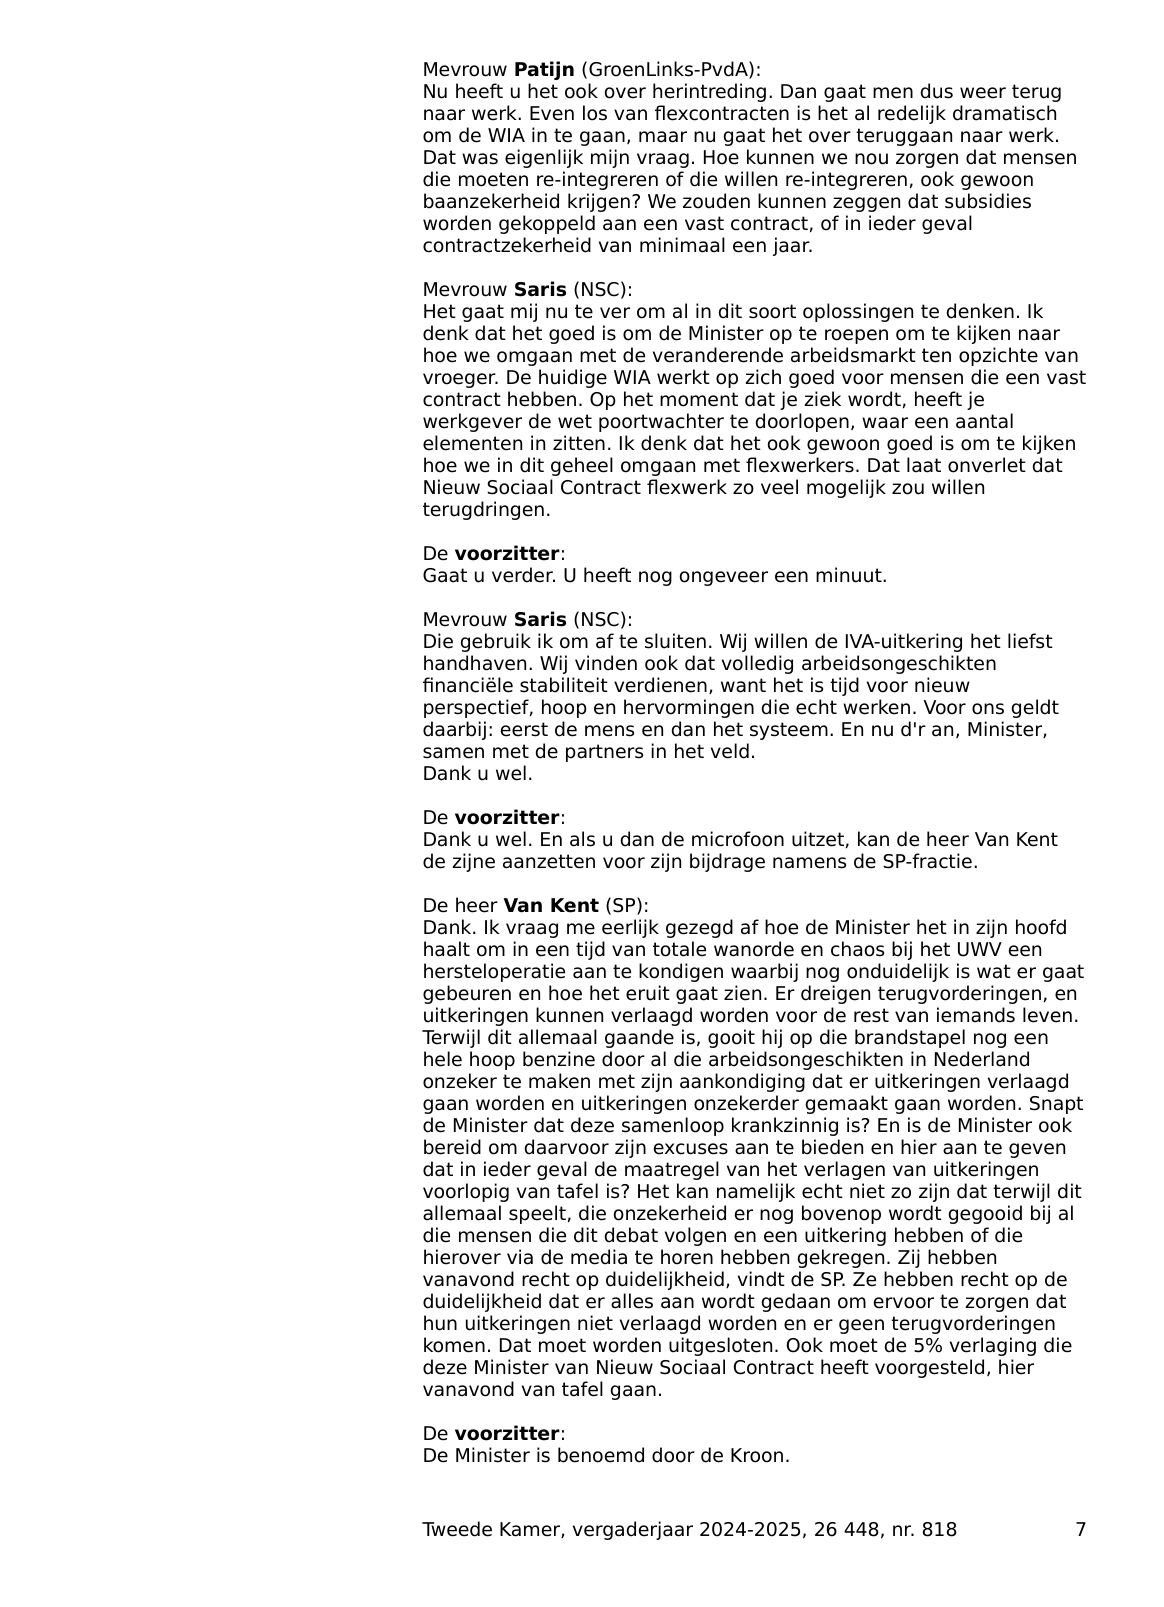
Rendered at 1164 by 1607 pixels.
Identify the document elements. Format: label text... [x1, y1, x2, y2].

text De Minister is benoemd door de Kroon. [422, 1445, 1087, 1467]
text Het gaat mij nu te ver om al in dit soort oplossingen te denken. Ik denk dat het goed is om de Minister op te roepen om te kijken naar hoe we omgaan met de veranderende arbeidsmarkt ten opzichte van vroeger. De huidige WIA werkt op zich goed voor mensen die een vast contract hebben. Op het moment dat je ziek wordt, heeft je werkgever de wet poortwachter te doorlopen, waar een aantal elementen in zitten. Ik denk dat het ook gewoon goed is om te kijken hoe we in dit geheel omgaan met flexwerkers. Dat laat onverlet dat Nieuw Sociaal Contract flexwerk zo veel mogelijk zou willen terugdringen. [422, 301, 1087, 521]
text Dank u wel. En als u dan de microfoon uitzet, kan de heer Van Kent de zijne aanzetten voor zijn bijdrage namens de SP-fractie. [422, 829, 1087, 873]
text De voorzitter: [422, 1423, 1087, 1445]
text Mevrouw Patijn (GroenLinks-PvdA): [422, 59, 1087, 81]
text Mevrouw Saris (NSC): [422, 279, 1087, 301]
text Dank. Ik vraag me eerlijk gezegd af hoe de Minister het in zijn hoofd haalt om in een tijd van totale wanorde en chaos bij het UWV een hersteloperatie aan te kondigen waarbij nog onduidelijk is wat er gaat gebeuren en hoe het eruit gaat zien. Er dreigen terugvorderingen, en uitkeringen kunnen verlaagd worden voor de rest van iemands leven. Terwijl dit allemaal gaande is, gooit hij op die brandstapel nog een hele hoop benzine door al die arbeidsongeschikten in Nederland onzeker te maken met zijn aankondiging dat er uitkeringen verlaagd gaan worden en uitkeringen onzekerder gemaakt gaan worden. Snapt de Minister dat deze samenloop krankzinnig is? En is de Minister ook bereid om daarvoor zijn excuses aan te bieden en hier aan te geven dat in ieder geval de maatregel van het verlagen van uitkeringen voorlopig van tafel is? Het kan namelijk echt niet zo zijn dat terwijl dit allemaal speelt, die onzekerheid er nog bovenop wordt gegooid bij al die mensen die dit debat volgen en een uitkering hebben of die hierover via de media te horen hebben gekregen. Zij hebben vanavond recht op duidelijkheid, vindt de SP. Ze hebben recht op de duidelijkheid dat er alles aan wordt gedaan om ervoor te zorgen dat hun uitkeringen niet verlaagd worden en er geen terugvorderingen komen. Dat moet worden uitgesloten. Ook moet de 5% verlaging die deze Minister van Nieuw Sociaal Contract heeft voorgesteld, hier vanavond van tafel gaan. [422, 917, 1087, 1401]
text De voorzitter: [422, 543, 1087, 565]
text Gaat u verder. U heeft nog ongeveer een minuut. [422, 565, 1087, 587]
text Dank u wel. [422, 763, 1087, 785]
text De voorzitter: [422, 807, 1087, 829]
text Nu heeft u het ook over herintreding. Dan gaat men dus weer terug naar werk. Even los van flexcontracten is het al redelijk dramatisch om de WIA in te gaan, maar nu gaat het over teruggaan naar werk. Dat was eigenlijk mijn vraag. Hoe kunnen we nou zorgen dat mensen die moeten re-integreren of die willen re-integreren, ook gewoon baanzekerheid krijgen? We zouden kunnen zeggen dat subsidies worden gekoppeld aan een vast contract, of in ieder geval contractzekerheid van minimaal een jaar. [422, 81, 1087, 257]
text Mevrouw Saris (NSC): [422, 609, 1087, 631]
text Die gebruik ik om af te sluiten. Wij willen de IVA-uitkering het liefst handhaven. Wij vinden ook dat volledig arbeidsongeschikten financiële stabiliteit verdienen, want het is tijd voor nieuw perspectief, hoop en hervormingen die echt werken. Voor ons geldt daarbij: eerst de mens en dan het systeem. En nu d'r an, Minister, samen met de partners in het veld. [422, 631, 1087, 763]
text De heer Van Kent (SP): [422, 895, 1087, 917]
